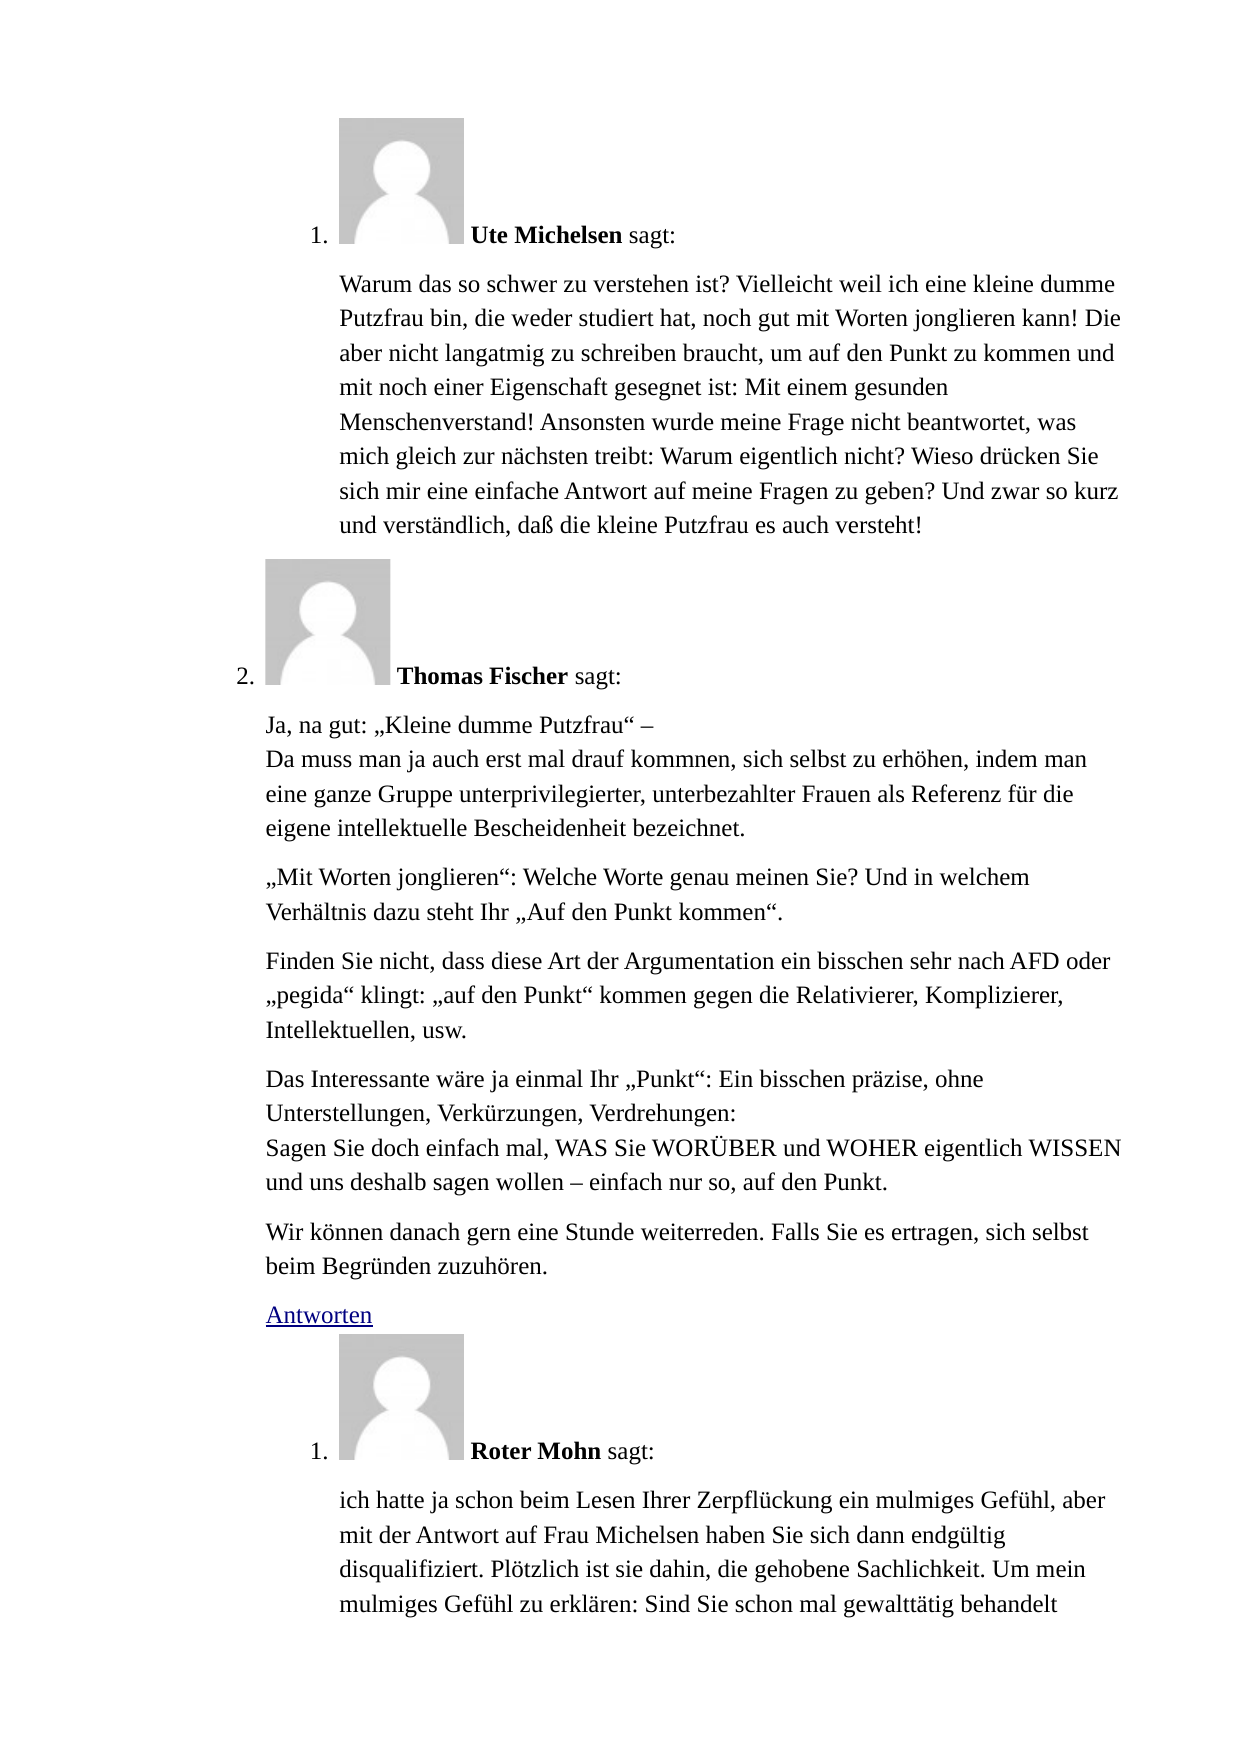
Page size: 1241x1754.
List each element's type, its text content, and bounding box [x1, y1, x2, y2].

list Ute Michelsen sagt: [309, 118, 1122, 248]
list „Mit Worten jonglieren“: Welche Worte genau meinen Sie? Und in welchem Verhältnis dazu steht Ihr „Auf den Punkt kommen“. [236, 862, 1122, 926]
list ich hatte ja schon beim Lesen Ihrer Zerpflückung ein mulmiges Gefühl, aber mit der Antwort auf Frau Michelsen haben Sie sich dann endgültig disqualifiziert. Plötzlich ist sie dahin, die gehobene Sachlichkeit. Um mein mulmiges Gefühl zu erklären: Sind Sie schon mal gewalttätig behandelt [309, 1485, 1122, 1617]
picture [265, 559, 391, 685]
picture [339, 1334, 464, 1460]
list Wir können danach gern eine Stunde weiterreden. Falls Sie es ertragen, sich selbst beim Begründen zuzuhören. [236, 1217, 1122, 1280]
list Roter Mohn sagt: [309, 1334, 1122, 1465]
list Thomas Fischer sagt: [236, 559, 1122, 690]
list Warum das so schwer zu verstehen ist? Vielleicht weil ich eine kleine dumme Putzfrau bin, die weder studiert hat, noch gut mit Worten jonglieren kann! Die aber nicht langatmig zu schreiben braucht, um auf den Punkt zu kommen und mit noch einer Eigenschaft gesegnet ist: Mit einem gesunden Menschenverstand! Ansonsten wurde meine Frage nicht beantwortet, was mich gleich zur nächsten treibt: Warum eigentlich nicht? Wieso drücken Sie sich mir eine einfache Antwort auf meine Fragen zu geben? Und zwar so kurz und verständlich, daß die kleine Putzfrau es auch versteht! [309, 269, 1122, 539]
list Ja, na gut: „Kleine dumme Putzfrau“ – Da muss man ja auch erst mal drauf kommnen, sich selbst zu erhöhen, indem man eine ganze Gruppe unterprivilegierter, unterbezahlter Frauen als Referenz für die eigene intellektuelle Bescheidenheit bezeichnet. [236, 710, 1122, 842]
list Finden Sie nicht, dass diese Art der Argumentation ein bisschen sehr nach AFD oder „pegida“ klingt: „auf den Punkt“ kommen gegen die Relativierer, Komplizierer, Intellektuellen, usw. [236, 946, 1122, 1044]
list Antworten [236, 1300, 1122, 1329]
picture [339, 118, 464, 244]
list Das Interessante wäre ja einmal Ihr „Punkt“: Ein bisschen präzise, ohne Unterstellungen, Verkürzungen, Verdrehungen: Sagen Sie doch einfach mal, WAS Sie WORÜBER und WOHER eigentlich WISSEN und uns deshalb sagen wollen – einfach nur so, auf den Punkt. [236, 1064, 1122, 1196]
